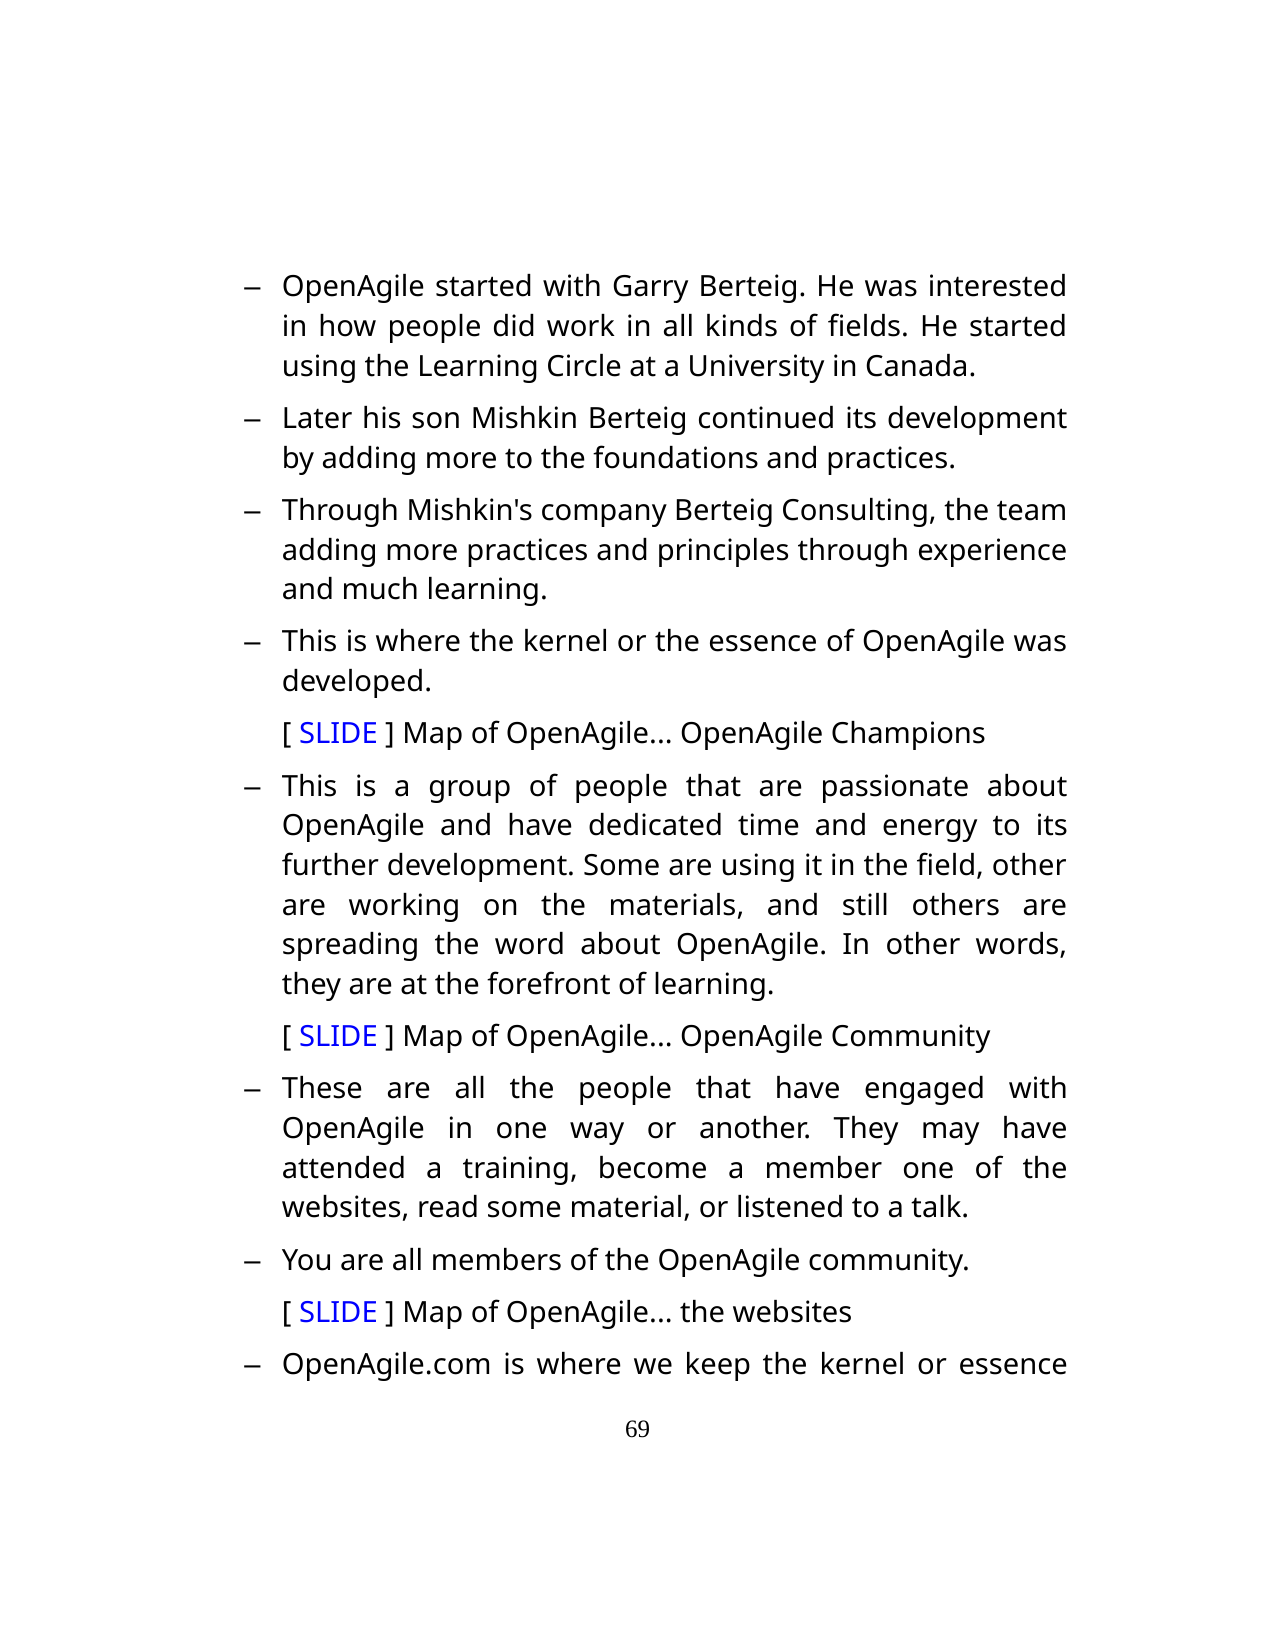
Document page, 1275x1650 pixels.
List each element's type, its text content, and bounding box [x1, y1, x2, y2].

list [ SLIDE ] Map of OpenAgile... OpenAgile Community [244, 1015, 1068, 1055]
list OpenAgile.com is where we keep the kernel or essence [244, 1343, 1068, 1383]
list This is where the kernel or the essence of OpenAgile was developed. [244, 621, 1068, 700]
list Through Mishkin's company Berteig Consulting, the team adding more practices and principles through experience and much learning. [244, 489, 1068, 608]
list These are all the people that have engaged with OpenAgile in one way or another. They may have attended a training, become a member one of the websites, read some material, or listened to a talk. [244, 1068, 1068, 1226]
list Later his son Mishkin Berteig continued its development by adding more to the foundations and practices. [244, 397, 1068, 477]
list OpenAgile started with Garry Berteig. He was interested in how people did work in all kinds of fields. He started using the Learning Circle at a University in Canada. [244, 266, 1068, 385]
list [ SLIDE ] Map of OpenAgile... the websites [244, 1291, 1068, 1331]
list [ SLIDE ] Map of OpenAgile... OpenAgile Champions [244, 713, 1068, 752]
list This is a group of people that are passionate about OpenAgile and have dedicated time and energy to its further development. Some are using it in the field, other are working on the materials, and still others are spreading the word about OpenAgile. In other words, they are at the forefront of learning. [244, 765, 1068, 1003]
list You are all members of the OpenAgile community. [244, 1239, 1068, 1278]
